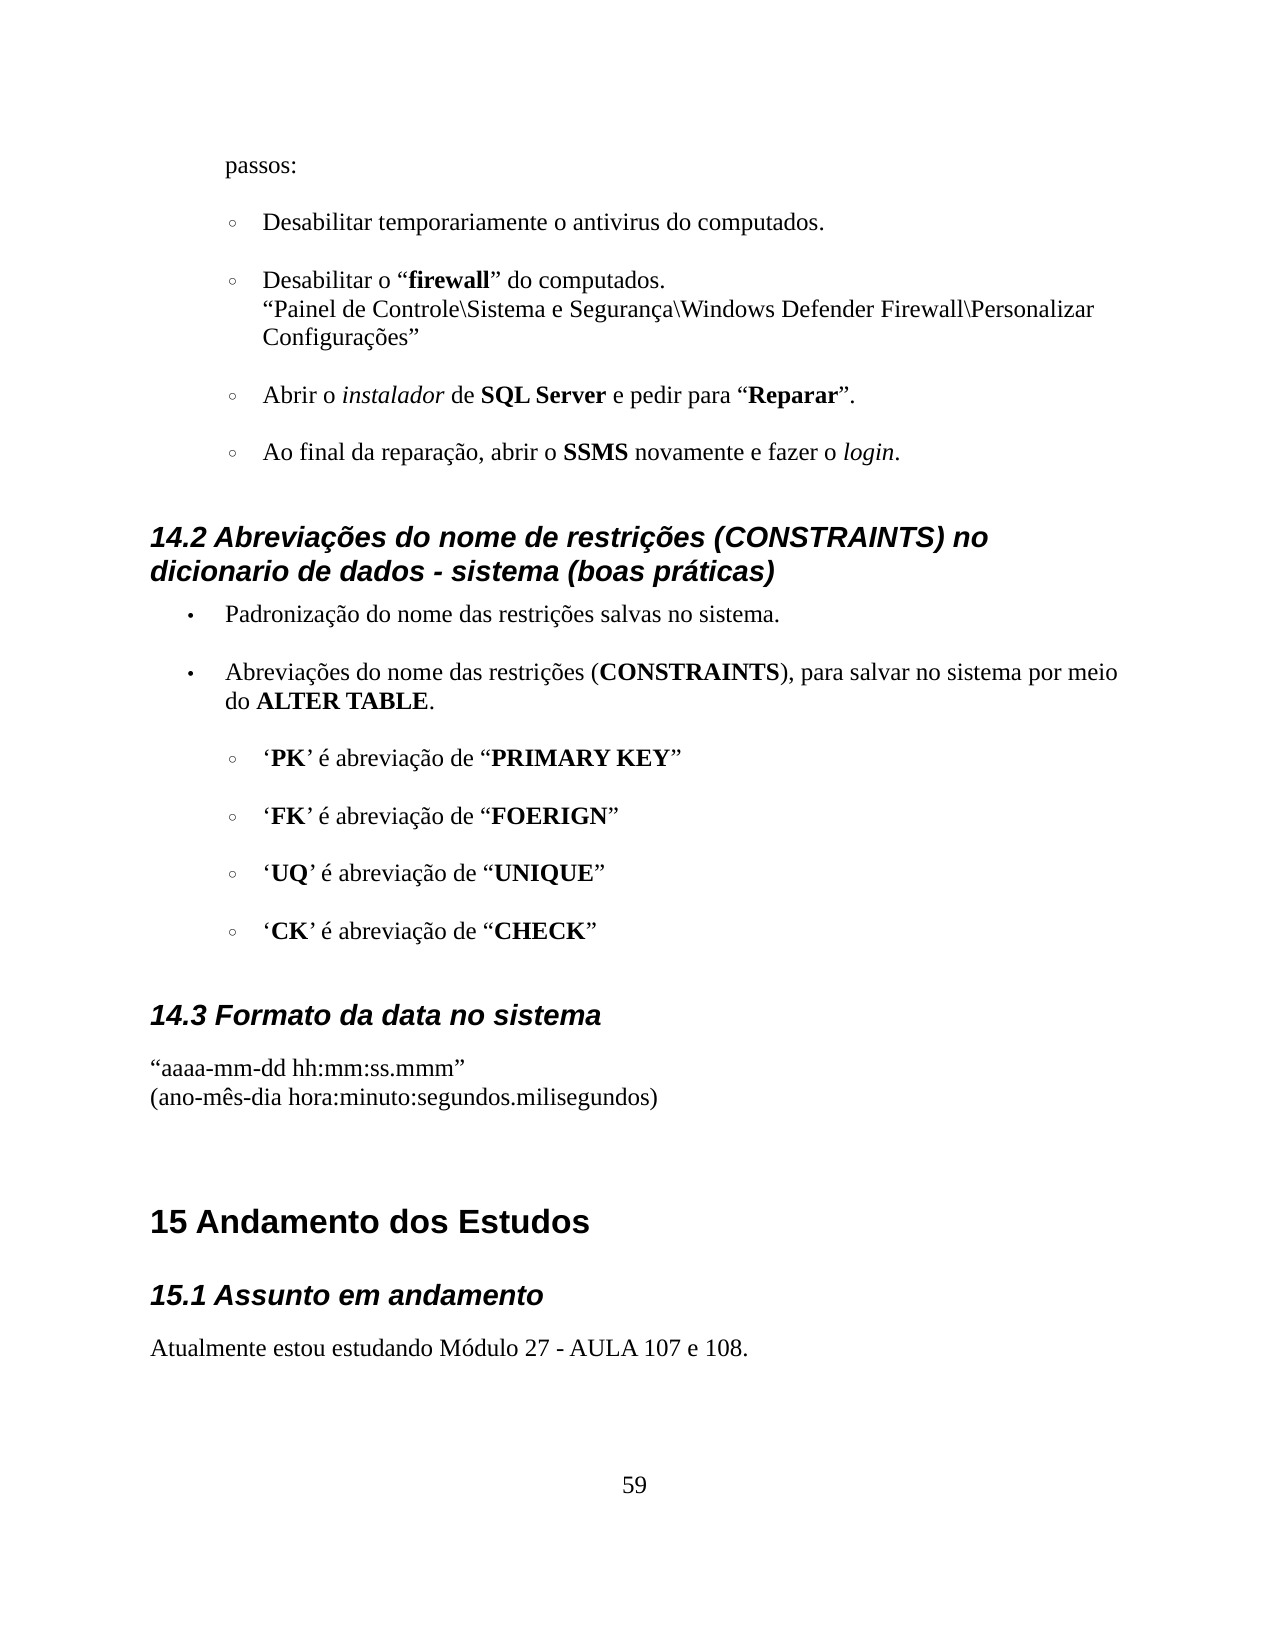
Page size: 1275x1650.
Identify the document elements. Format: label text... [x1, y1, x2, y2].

list Desabilitar o “firewall” do computados. “Painel de Controle\Sistema e Segurança\Windows Defender Firewall\Personalizar Configurações” [225, 265, 1125, 380]
text “aaaa-mm-dd hh:mm:ss.mmm” (ano-mês-dia hora:minuto:segundos.milisegundos) [150, 1053, 1125, 1139]
list ‘UQ’ é abreviação de “UNIQUE” [225, 858, 1125, 916]
list Padronização do nome das restrições salvas no sistema. [187, 599, 1125, 657]
list ‘CK’ é abreviação de “CHECK” [225, 916, 1125, 973]
list Abreviações do nome das restrições (CONSTRAINTS), para salvar no sistema por meio do ALTER TABLE. [187, 657, 1125, 743]
subtitle 14.3 Formato da data no sistema [150, 998, 1125, 1032]
list Ao final da reparação, abrir o SSMS novamente e fazer o login. [225, 437, 1125, 495]
list Abrir o instalador de SQL Server e pedir para “Reparar”. [225, 380, 1125, 437]
subtitle 15 Andamento dos Estudos [150, 1202, 1125, 1241]
text Atualmente estou estudando Módulo 27 - AULA 107 e 108. [150, 1333, 1125, 1391]
subtitle 14.2 Abreviações do nome de restrições (CONSTRAINTS) no dicionario de dados - sistema (boas práticas) [150, 520, 1125, 587]
list ‘FK’ é abreviação de “FOERIGN” [225, 801, 1125, 858]
list Desabilitar temporariamente o antivirus do computados. [225, 207, 1125, 265]
list passos: [187, 150, 1125, 207]
list ‘PK’ é abreviação de “PRIMARY KEY” [225, 743, 1125, 801]
subtitle 15.1 Assunto em andamento [150, 1278, 1125, 1312]
